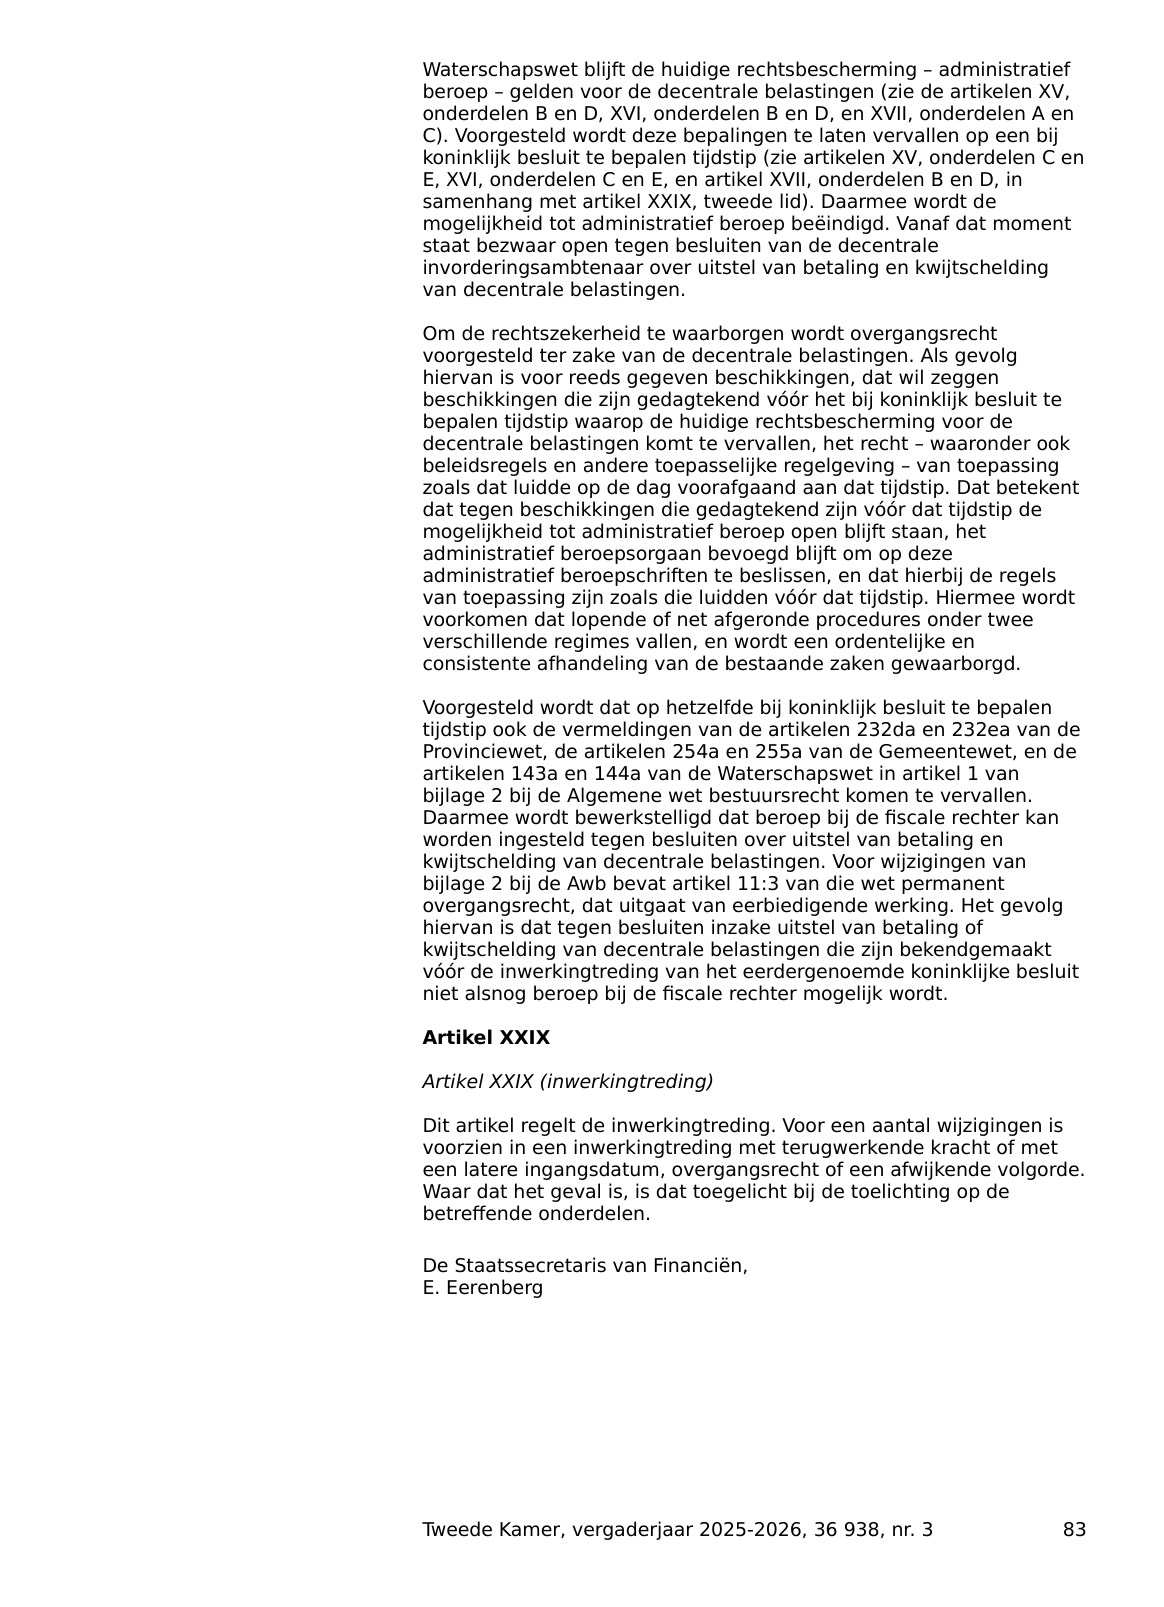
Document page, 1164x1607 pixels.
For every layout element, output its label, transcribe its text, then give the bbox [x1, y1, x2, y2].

text Waterschapswet blijft de huidige rechtsbescherming – administratief beroep – gelden voor de decentrale belastingen (zie de artikelen XV, onderdelen B en D, XVI, onderdelen B en D, en XVII, onderdelen A en C). Voorgesteld wordt deze bepalingen te laten vervallen op een bij koninklijk besluit te bepalen tijdstip (zie artikelen XV, onderdelen C en E, XVI, onderdelen C en E, en artikel XVII, onderdelen B en D, in samenhang met artikel XXIX, tweede lid). Daarmee wordt de mogelijkheid tot administratief beroep beëindigd. Vanaf dat moment staat bezwaar open tegen besluiten van de decentrale invorderingsambtenaar over uitstel van betaling en kwijtschelding van decentrale belastingen. [422, 59, 1087, 301]
text Voorgesteld wordt dat op hetzelfde bij koninklijk besluit te bepalen tijdstip ook de vermeldingen van de artikelen 232da en 232ea van de Provinciewet, de artikelen 254a en 255a van de Gemeentewet, en de artikelen 143a en 144a van de Waterschapswet in artikel 1 van bijlage 2 bij de Algemene wet bestuursrecht komen te vervallen. Daarmee wordt bewerkstelligd dat beroep bij de fiscale rechter kan worden ingesteld tegen besluiten over uitstel van betaling en kwijtschelding van decentrale belastingen. Voor wijzigingen van bijlage 2 bij de Awb bevat artikel 11:3 van die wet permanent overgangsrecht, dat uitgaat van eerbiedigende werking. Het gevolg hiervan is dat tegen besluiten inzake uitstel van betaling of kwijtschelding van decentrale belastingen die zijn bekendgemaakt vóór de inwerkingtreding van het eerdergenoemde koninklijke besluit niet alsnog beroep bij de fiscale rechter mogelijk wordt. [422, 697, 1087, 1004]
subtitle Artikel XXIX [422, 1027, 1087, 1049]
text Om de rechtszekerheid te waarborgen wordt overgangsrecht voorgesteld ter zake van de decentrale belastingen. Als gevolg hiervan is voor reeds gegeven beschikkingen, dat wil zeggen beschikkingen die zijn gedagtekend vóór het bij koninklijk besluit te bepalen tijdstip waarop de huidige rechtsbescherming voor de decentrale belastingen komt te vervallen, het recht – waaronder ook beleidsregels en andere toepasselijke regelgeving – van toepassing zoals dat luidde op de dag voorafgaand aan dat tijdstip. Dat betekent dat tegen beschikkingen die gedagtekend zijn vóór dat tijdstip de mogelijkheid tot administratief beroep open blijft staan, het administratief beroepsorgaan bevoegd blijft om op deze administratief beroepschriften te beslissen, en dat hierbij de regels van toepassing zijn zoals die luidden vóór dat tijdstip. Hiermee wordt voorkomen dat lopende of net afgeronde procedures onder twee verschillende regimes vallen, en wordt een ordentelijke en consistente afhandeling van de bestaande zaken gewaarborgd. [422, 323, 1087, 675]
text De Staatssecretaris van Financiën, E. Eerenberg [422, 1255, 1087, 1299]
subtitle Artikel XXIX (inwerkingtreding) [422, 1071, 1087, 1093]
text Dit artikel regelt de inwerkingtreding. Voor een aantal wijzigingen is voorzien in een inwerkingtreding met terugwerkende kracht of met een latere ingangsdatum, overgangsrecht of een afwijkende volgorde. Waar dat het geval is, is dat toegelicht bij de toelichting op de betreffende onderdelen. [422, 1115, 1087, 1225]
